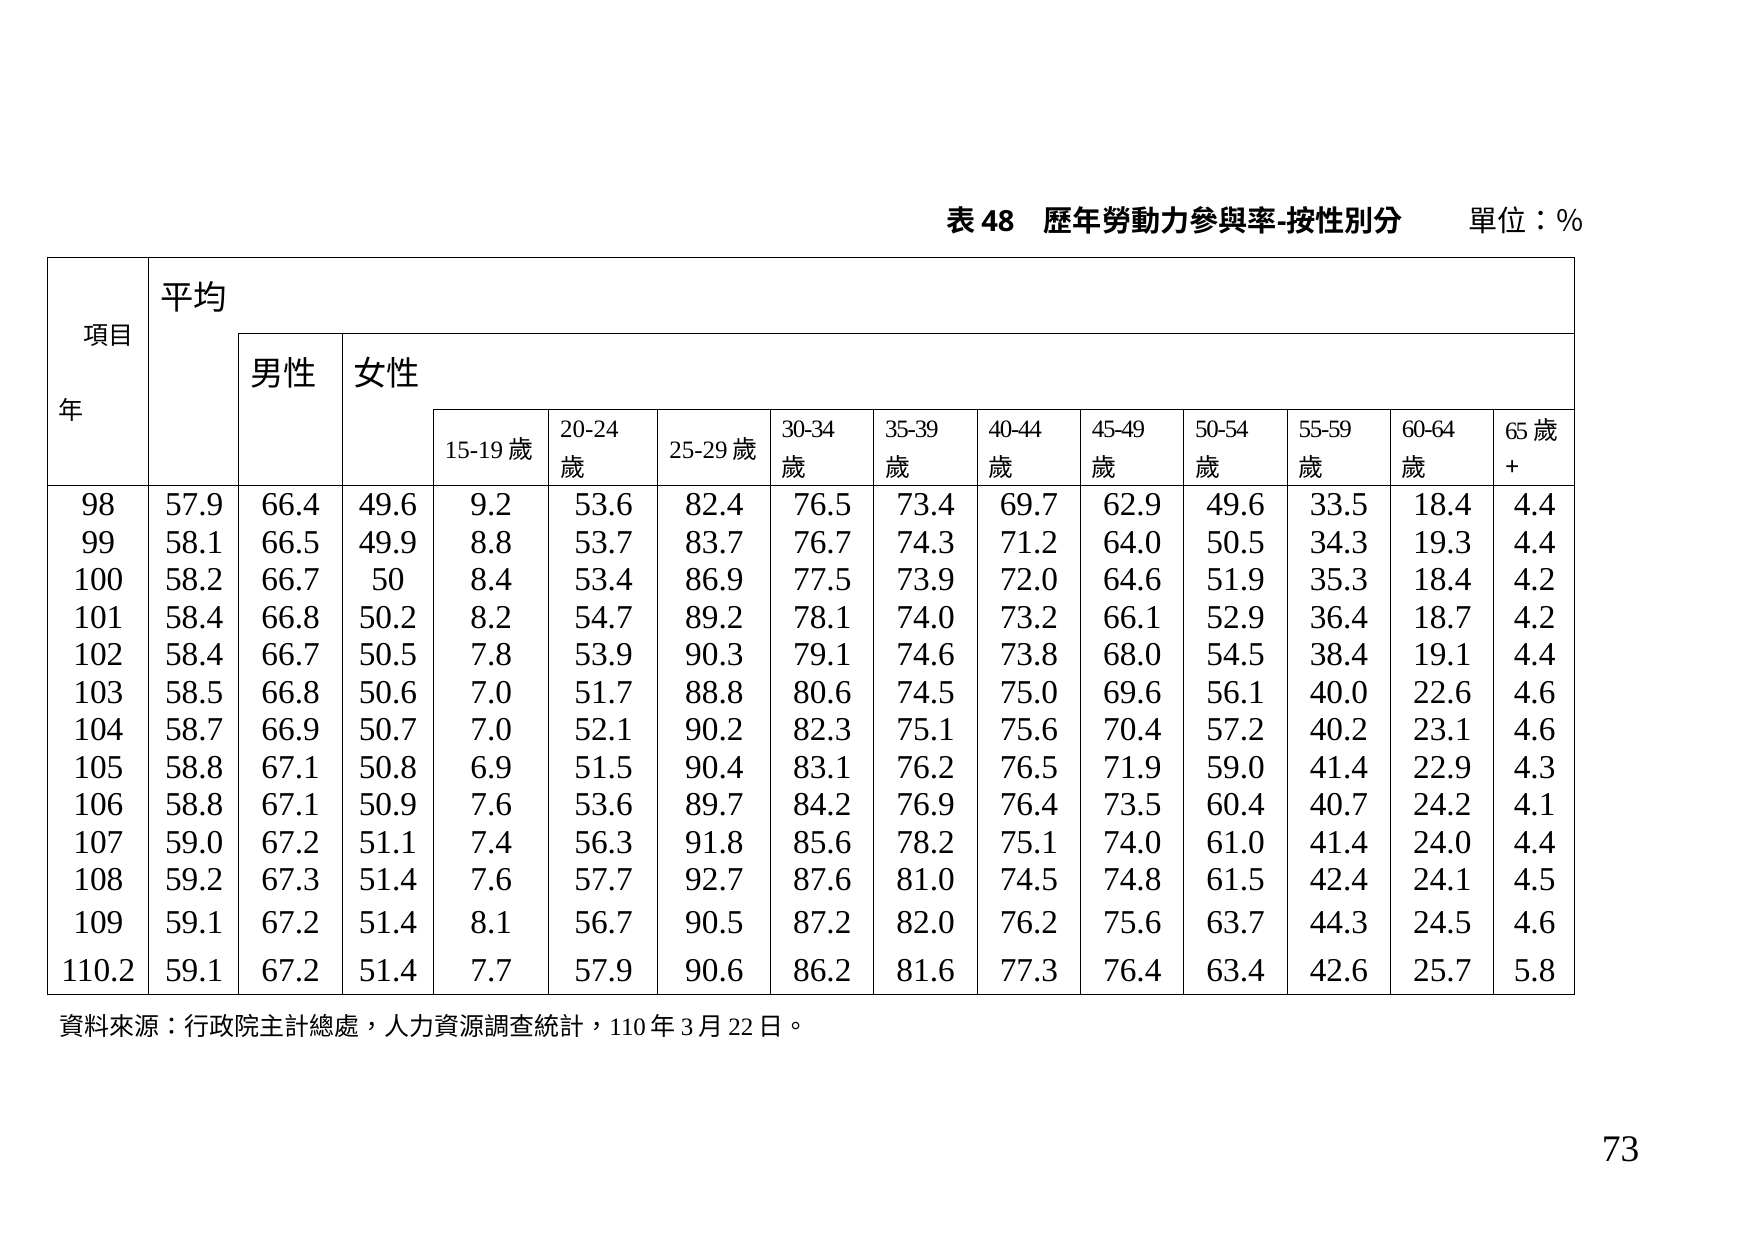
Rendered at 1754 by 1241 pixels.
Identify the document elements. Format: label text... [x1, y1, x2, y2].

table_header 平均 [149, 258, 239, 333]
table_cell [149, 333, 238, 409]
table_cell 24.0 [1391, 823, 1493, 861]
table_cell 53.6 [549, 786, 657, 823]
table_cell 105 [48, 748, 148, 786]
table_cell 7.8 [434, 636, 548, 673]
table_cell 18.4 [1391, 561, 1493, 598]
table_cell [149, 409, 238, 485]
table_cell 58.8 [149, 786, 238, 823]
table_cell 52.9 [1184, 598, 1287, 636]
table_cell 24.1 [1391, 861, 1493, 898]
table_cell 79.1 [771, 636, 873, 673]
table_cell 59.1 [149, 946, 238, 994]
table_cell 41.4 [1288, 748, 1390, 786]
table_cell 78.1 [771, 598, 873, 636]
table_cell 66.5 [239, 523, 342, 561]
table_cell 107 [48, 823, 148, 861]
table_cell 56.1 [1184, 673, 1287, 711]
table_cell 25.7 [1391, 946, 1493, 994]
table_cell 4.3 [1494, 748, 1574, 786]
table_cell 108 [48, 861, 148, 898]
table_cell 50.5 [1184, 523, 1287, 561]
table_cell 4.4 [1494, 486, 1574, 523]
table_cell 84.2 [771, 786, 873, 823]
table_cell 66.7 [239, 636, 342, 673]
table_cell 55-59歲 [1288, 410, 1390, 485]
table_cell 109 [48, 898, 148, 946]
text 表48 歷年勞動力參與率-按性別分 單位：％ [59, 182, 1585, 257]
table_cell 50.6 [343, 673, 433, 711]
table_cell 49.6 [1184, 486, 1287, 523]
table_cell 67.2 [239, 898, 342, 946]
table_cell 50.5 [343, 636, 433, 673]
table_cell 58.5 [149, 673, 238, 711]
table_cell 4.4 [1494, 636, 1574, 673]
table_cell 70.4 [1081, 711, 1183, 748]
table_cell [1494, 334, 1574, 409]
table_cell 86.2 [771, 946, 873, 994]
table_cell 74.5 [874, 673, 977, 711]
table_header [342, 258, 433, 333]
table_header [1184, 258, 1287, 333]
table_cell 102 [48, 636, 148, 673]
table_cell 60.4 [1184, 786, 1287, 823]
table_cell 51.7 [549, 673, 657, 711]
table_cell 50.9 [343, 786, 433, 823]
table_cell 23.1 [1391, 711, 1493, 748]
table_cell 58.1 [149, 523, 238, 561]
table_cell [433, 334, 549, 409]
table_cell 81.0 [874, 861, 977, 898]
table_cell 4.6 [1494, 898, 1574, 946]
table_cell 22.6 [1391, 673, 1493, 711]
table_cell 57.2 [1184, 711, 1287, 748]
table_cell 75.1 [978, 823, 1080, 861]
table_cell 54.5 [1184, 636, 1287, 673]
table_cell 74.0 [874, 598, 977, 636]
table_cell 51.4 [343, 946, 433, 994]
table_cell 92.7 [658, 861, 770, 898]
table_header [1494, 258, 1574, 333]
table_cell 7.6 [434, 861, 548, 898]
table_cell 98 [48, 486, 148, 523]
table_cell 41.4 [1288, 823, 1390, 861]
table_cell [343, 409, 433, 485]
table_cell 106 [48, 786, 148, 823]
table_cell 57.7 [549, 861, 657, 898]
table_cell 76.4 [1081, 946, 1183, 994]
table_cell 74.6 [874, 636, 977, 673]
table_cell 25-29歲 [658, 410, 770, 485]
table_cell 35-39歲 [874, 410, 977, 485]
table_cell 20-24歲 [549, 410, 657, 485]
table_cell 73.9 [874, 561, 977, 598]
table_cell 40.0 [1288, 673, 1390, 711]
table_cell 99 [48, 523, 148, 561]
table_cell 58.4 [149, 598, 238, 636]
table_cell [1390, 334, 1494, 409]
table_cell 76.2 [978, 898, 1080, 946]
table_cell 65歲+ [1494, 410, 1574, 485]
table_cell 66.4 [239, 486, 342, 523]
table_cell 64.6 [1081, 561, 1183, 598]
table_cell 18.4 [1391, 486, 1493, 523]
table_header [1287, 258, 1390, 333]
table_cell 56.7 [549, 898, 657, 946]
table_cell 51.9 [1184, 561, 1287, 598]
table_cell 58.7 [149, 711, 238, 748]
table_cell 7.6 [434, 786, 548, 823]
table_cell 76.7 [771, 523, 873, 561]
table_cell 61.0 [1184, 823, 1287, 861]
table_cell [1184, 334, 1287, 409]
table_cell 8.8 [434, 523, 548, 561]
table_cell 42.6 [1288, 946, 1390, 994]
table_cell 53.7 [549, 523, 657, 561]
table_cell 4.2 [1494, 598, 1574, 636]
table_cell 53.6 [549, 486, 657, 523]
table_cell 75.0 [978, 673, 1080, 711]
table_cell 76.2 [874, 748, 977, 786]
table_cell 72.0 [978, 561, 1080, 598]
table_cell 24.2 [1391, 786, 1493, 823]
table_cell 73.8 [978, 636, 1080, 673]
table_cell 63.7 [1184, 898, 1287, 946]
table_cell 83.1 [771, 748, 873, 786]
table_cell 50.7 [343, 711, 433, 748]
table_cell 90.6 [658, 946, 770, 994]
table_cell 51.4 [343, 898, 433, 946]
table_cell 89.7 [658, 786, 770, 823]
table_cell 74.0 [1081, 823, 1183, 861]
table_cell 100 [48, 561, 148, 598]
table_cell 61.5 [1184, 861, 1287, 898]
table_cell 59.0 [149, 823, 238, 861]
table_cell [239, 409, 342, 485]
table_cell 45-49歲 [1081, 410, 1183, 485]
table_cell 67.1 [239, 786, 342, 823]
table_cell 35.3 [1288, 561, 1390, 598]
table_cell 85.6 [771, 823, 873, 861]
table_cell 73.4 [874, 486, 977, 523]
table_cell 58.8 [149, 748, 238, 786]
table_header [977, 258, 1080, 333]
table_cell 59.2 [149, 861, 238, 898]
table_cell 50 [343, 561, 433, 598]
table_cell 49.9 [343, 523, 433, 561]
table_cell 66.7 [239, 561, 342, 598]
table_cell 69.7 [978, 486, 1080, 523]
table_header [1080, 258, 1184, 333]
table_cell 58.2 [149, 561, 238, 598]
table_cell 67.2 [239, 823, 342, 861]
table_cell 66.1 [1081, 598, 1183, 636]
table_cell 51.1 [343, 823, 433, 861]
table_cell 44.3 [1288, 898, 1390, 946]
table_cell 4.6 [1494, 673, 1574, 711]
table_cell 77.3 [978, 946, 1080, 994]
table_cell 90.3 [658, 636, 770, 673]
table_cell 5.8 [1494, 946, 1574, 994]
table_cell 54.7 [549, 598, 657, 636]
table_cell 86.9 [658, 561, 770, 598]
table_header [549, 258, 658, 333]
table_cell 66.8 [239, 673, 342, 711]
table_cell 36.4 [1288, 598, 1390, 636]
table_cell 59.0 [1184, 748, 1287, 786]
table_cell 4.6 [1494, 711, 1574, 748]
table_cell 87.6 [771, 861, 873, 898]
table_cell 83.7 [658, 523, 770, 561]
table_cell 74.3 [874, 523, 977, 561]
table_header [433, 258, 549, 333]
table_cell 82.4 [658, 486, 770, 523]
table_cell 38.4 [1288, 636, 1390, 673]
table_cell 18.7 [1391, 598, 1493, 636]
table_cell 63.4 [1184, 946, 1287, 994]
table_cell 81.6 [874, 946, 977, 994]
table_cell 71.2 [978, 523, 1080, 561]
table_cell 53.9 [549, 636, 657, 673]
table_cell 88.8 [658, 673, 770, 711]
table_cell 4.2 [1494, 561, 1574, 598]
table_cell 51.5 [549, 748, 657, 786]
table_cell 90.4 [658, 748, 770, 786]
table_cell 40.2 [1288, 711, 1390, 748]
table_cell 50-54歲 [1184, 410, 1287, 485]
table_cell 4.4 [1494, 823, 1574, 861]
table_cell 76.5 [771, 486, 873, 523]
table_cell [874, 334, 977, 409]
table_cell 50.8 [343, 748, 433, 786]
table_cell 90.5 [658, 898, 770, 946]
table_cell 49.6 [343, 486, 433, 523]
table_cell 8.2 [434, 598, 548, 636]
table_cell 女性 [343, 334, 433, 409]
table_cell 64.0 [1081, 523, 1183, 561]
table_cell [658, 334, 770, 409]
table_cell [770, 334, 874, 409]
table_header 項目 年 [48, 258, 148, 485]
table_cell 68.0 [1081, 636, 1183, 673]
table_cell 101 [48, 598, 148, 636]
table_cell 15-19歲 [434, 410, 548, 485]
table_cell 19.3 [1391, 523, 1493, 561]
table_cell 9.2 [434, 486, 548, 523]
table_cell 66.8 [239, 598, 342, 636]
text 資料來源：行政院主計總處，人力資源調查統計，110年3月22日。 [59, 1006, 1639, 1042]
table_cell 33.5 [1288, 486, 1390, 523]
table_cell 89.2 [658, 598, 770, 636]
table_cell 74.5 [978, 861, 1080, 898]
table_cell 66.9 [239, 711, 342, 748]
table_cell 51.4 [343, 861, 433, 898]
table_cell 110.2 [48, 946, 148, 994]
table_cell 67.3 [239, 861, 342, 898]
table_cell 90.2 [658, 711, 770, 748]
table_cell 82.3 [771, 711, 873, 748]
table_cell 76.9 [874, 786, 977, 823]
table_cell 74.8 [1081, 861, 1183, 898]
table_cell [1287, 334, 1390, 409]
table_cell 62.9 [1081, 486, 1183, 523]
table_cell 8.1 [434, 898, 548, 946]
table_cell 6.9 [434, 748, 548, 786]
table_cell 30-34歲 [771, 410, 873, 485]
table_cell 60-64歲 [1391, 410, 1493, 485]
table_cell 22.9 [1391, 748, 1493, 786]
table_cell 71.9 [1081, 748, 1183, 786]
table_cell 103 [48, 673, 148, 711]
table_cell 男性 [239, 334, 342, 409]
table_cell 53.4 [549, 561, 657, 598]
table_cell 73.2 [978, 598, 1080, 636]
table_cell 7.0 [434, 673, 548, 711]
table_header [239, 258, 342, 333]
table_cell 59.1 [149, 898, 238, 946]
table_cell 75.6 [1081, 898, 1183, 946]
table_cell 7.7 [434, 946, 548, 994]
table_cell 73.5 [1081, 786, 1183, 823]
table_cell 69.6 [1081, 673, 1183, 711]
table_cell 77.5 [771, 561, 873, 598]
table_header [770, 258, 874, 333]
table_cell 40.7 [1288, 786, 1390, 823]
table_cell 67.2 [239, 946, 342, 994]
table_cell 42.4 [1288, 861, 1390, 898]
table_cell 75.1 [874, 711, 977, 748]
table_cell 19.1 [1391, 636, 1493, 673]
table_header [658, 258, 770, 333]
table_cell 4.5 [1494, 861, 1574, 898]
table_cell 78.2 [874, 823, 977, 861]
table_cell 80.6 [771, 673, 873, 711]
table_cell 56.3 [549, 823, 657, 861]
table_cell 57.9 [149, 486, 238, 523]
table_header [1390, 258, 1494, 333]
table_cell 87.2 [771, 898, 873, 946]
table_cell 104 [48, 711, 148, 748]
table_header [874, 258, 977, 333]
table_cell 34.3 [1288, 523, 1390, 561]
table_cell 4.1 [1494, 786, 1574, 823]
table_cell 7.0 [434, 711, 548, 748]
table_cell 67.1 [239, 748, 342, 786]
table_cell 57.9 [549, 946, 657, 994]
table_cell [1080, 334, 1184, 409]
table_cell 8.4 [434, 561, 548, 598]
table_cell 50.2 [343, 598, 433, 636]
table_cell 91.8 [658, 823, 770, 861]
table_cell 58.4 [149, 636, 238, 673]
table_cell 82.0 [874, 898, 977, 946]
table_cell 76.4 [978, 786, 1080, 823]
table_cell [977, 334, 1080, 409]
table_cell 75.6 [978, 711, 1080, 748]
table_cell 7.4 [434, 823, 548, 861]
table_cell 40-44歲 [978, 410, 1080, 485]
table_cell [549, 334, 658, 409]
table_cell 76.5 [978, 748, 1080, 786]
table_cell 4.4 [1494, 523, 1574, 561]
table_cell 24.5 [1391, 898, 1493, 946]
table_cell 52.1 [549, 711, 657, 748]
